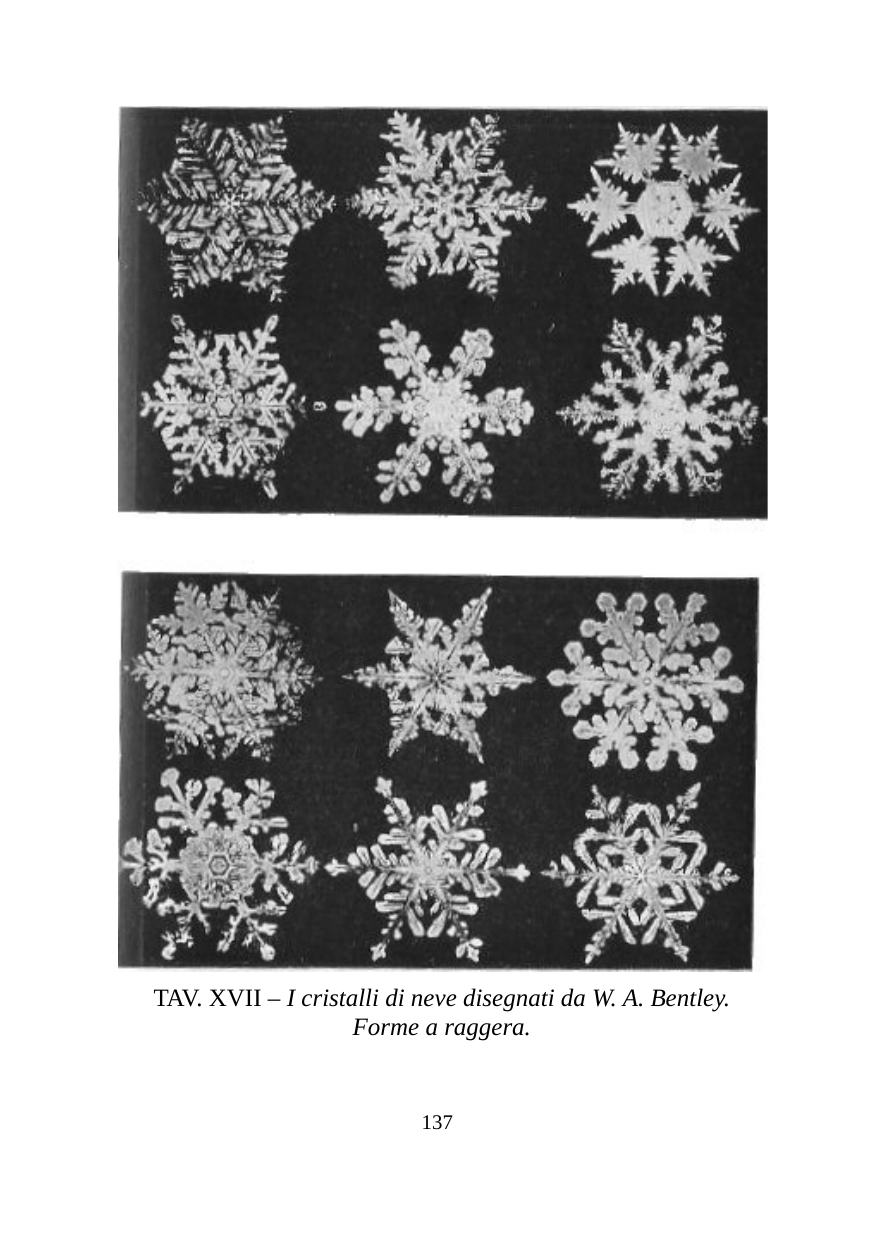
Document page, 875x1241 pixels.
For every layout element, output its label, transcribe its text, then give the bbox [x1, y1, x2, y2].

text TAV. XVII – I cristalli di neve disegnati da W. A. Bentley. Forme a raggera. [118, 972, 768, 1041]
picture [118, 106, 768, 972]
